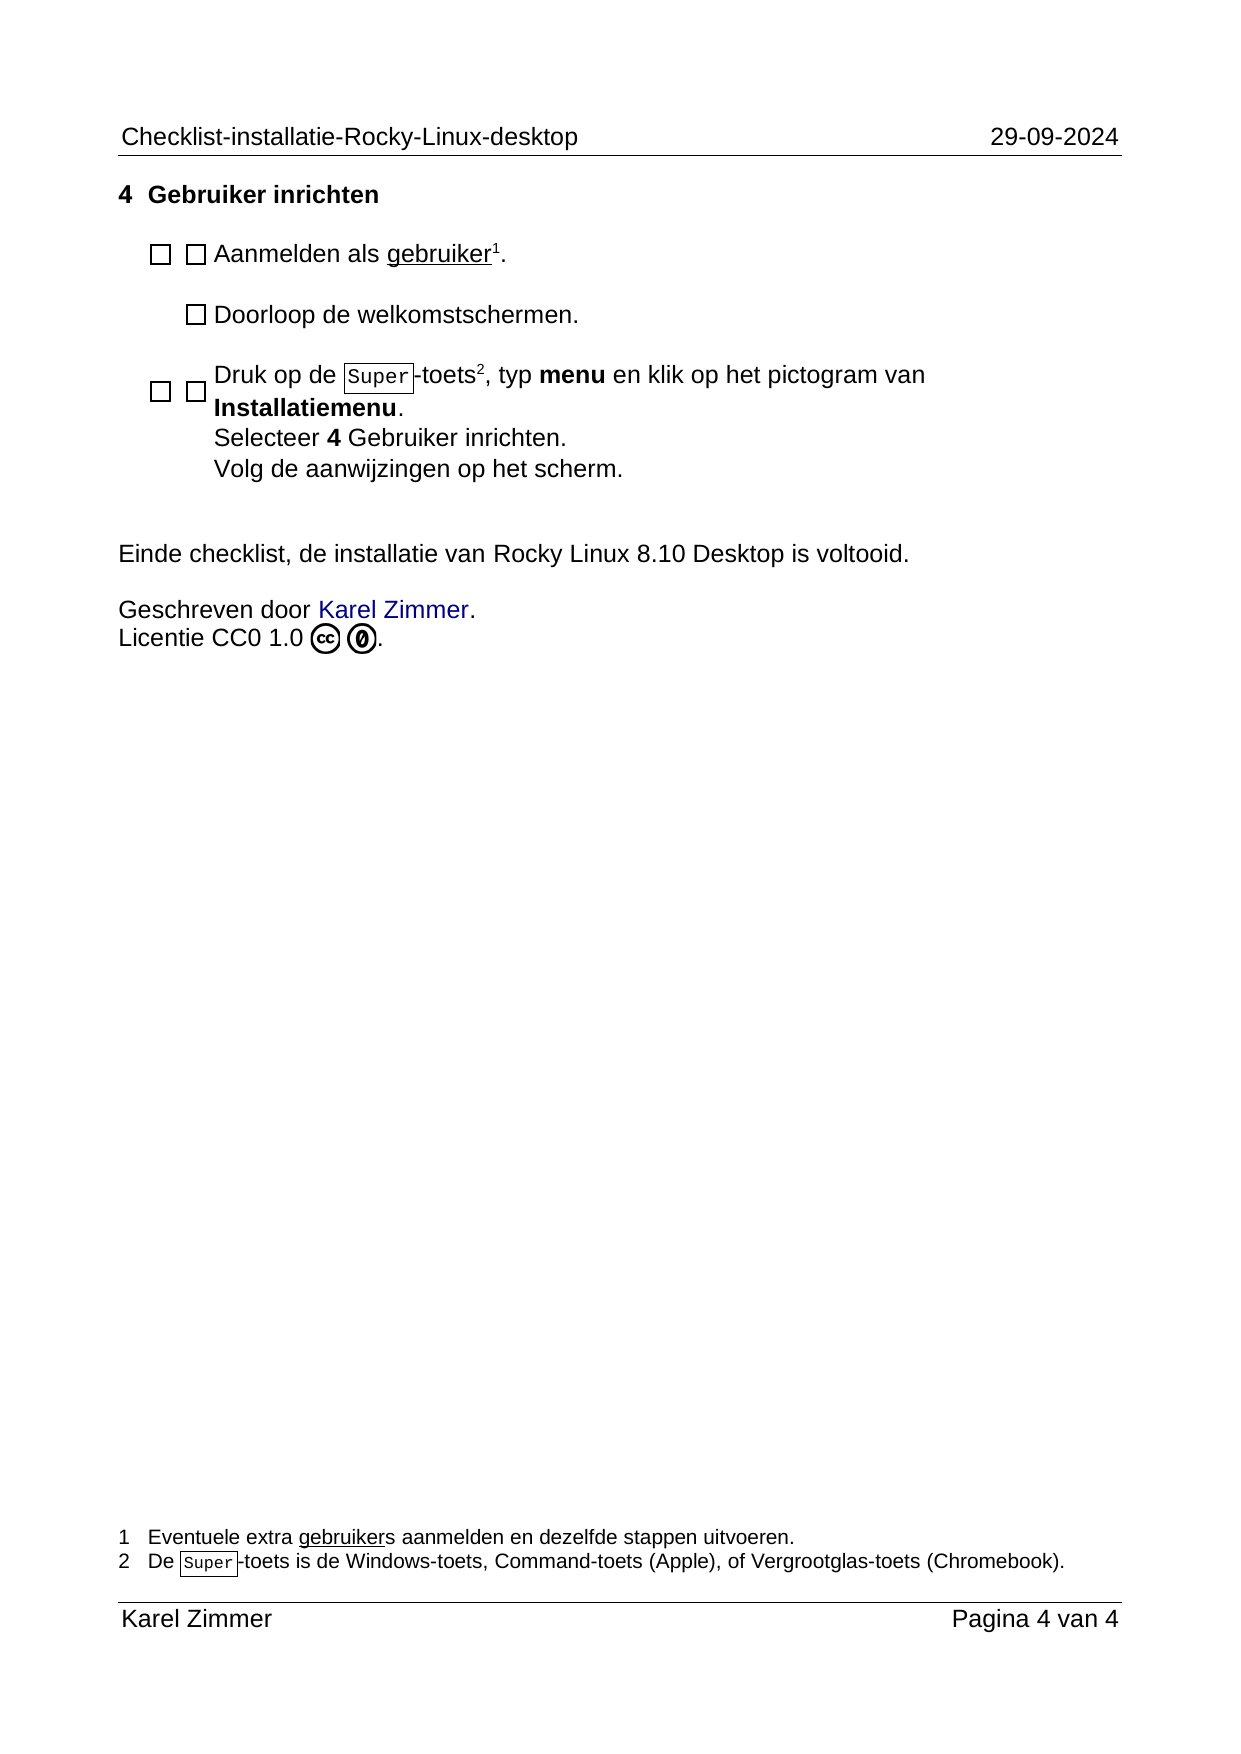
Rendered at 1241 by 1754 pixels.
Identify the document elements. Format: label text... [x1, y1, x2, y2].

text Einde checklist, de installatie van Rocky Linux 8.10 Desktop is voltooid. [118, 540, 1122, 568]
list Licentie CC0 1.0 [118, 624, 310, 653]
table_cell [118, 454, 142, 484]
table_cell [118, 330, 142, 360]
list Gebruiker inrichten [118, 177, 1122, 211]
table_cell [213, 330, 1122, 360]
table_cell [142, 300, 177, 330]
table_cell [118, 423, 142, 453]
table_header Aanmelden als gebruiker. [213, 239, 1122, 269]
table_cell [118, 360, 142, 423]
table_header [118, 239, 142, 269]
table_cell [177, 423, 213, 453]
table_cell [177, 300, 213, 330]
picture [347, 623, 377, 654]
table_cell Druk op de Super-toets, typ menu en klik op het pictogram van Installatiemenu. [213, 360, 1122, 423]
table_cell [118, 269, 142, 300]
table_header [177, 239, 213, 269]
table_cell [142, 269, 177, 300]
table_cell [177, 330, 213, 360]
table_cell [142, 360, 177, 423]
table_cell [177, 454, 213, 484]
table_cell [142, 454, 177, 484]
table_cell [142, 330, 177, 360]
table_cell [118, 300, 142, 330]
table_cell [142, 423, 177, 453]
list . [377, 624, 1122, 653]
table_cell Selecteer 4 Gebruiker inrichten. [213, 423, 1122, 453]
picture [310, 623, 340, 654]
table_cell Volg de aanwijzingen op het scherm. [213, 454, 1122, 484]
table_cell [177, 269, 213, 300]
table_cell [177, 360, 213, 423]
list Geschreven door Karel Zimmer. [118, 596, 1122, 624]
table_header [142, 239, 177, 269]
table_cell [213, 269, 1122, 300]
table_cell Doorloop de welkomstschermen. [213, 300, 1122, 330]
